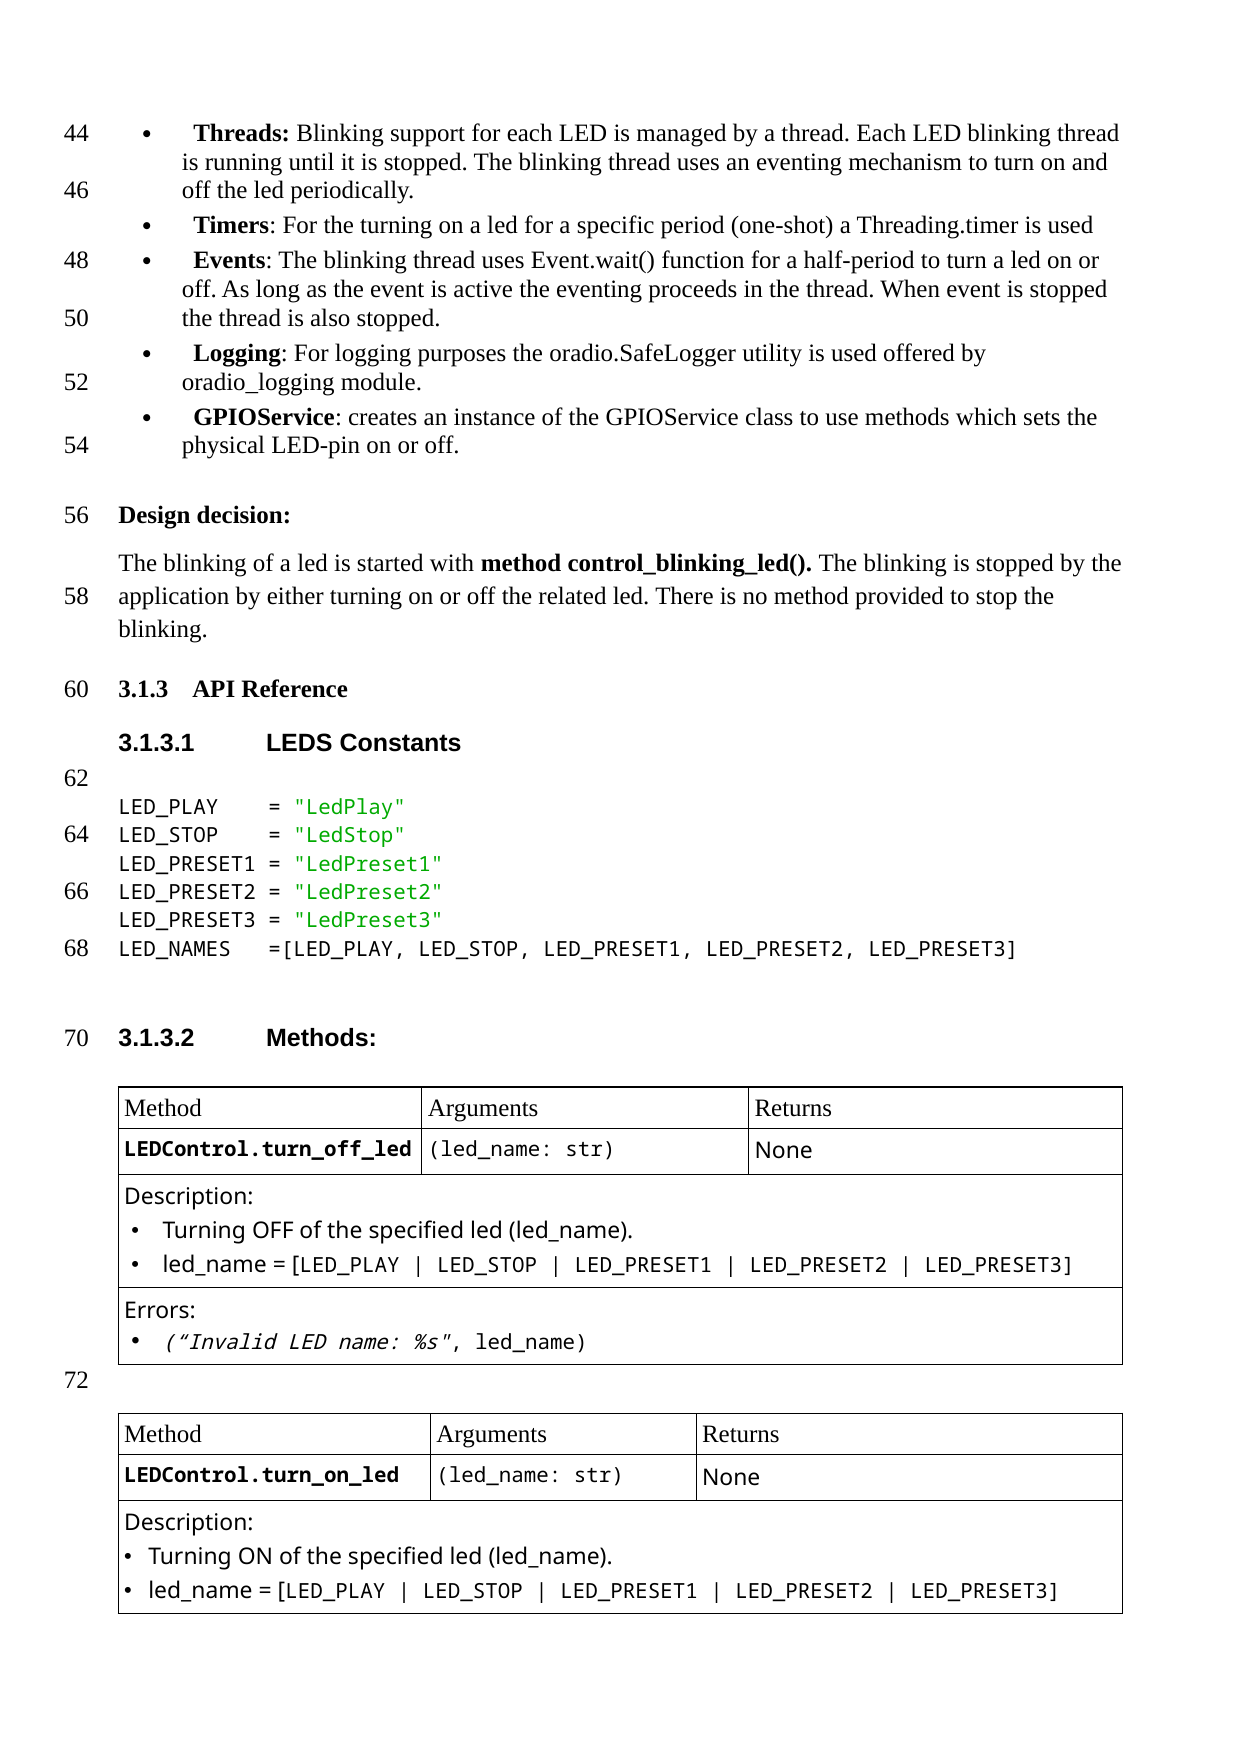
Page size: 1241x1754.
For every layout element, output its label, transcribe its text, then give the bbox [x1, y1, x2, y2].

text LED_STOP = "LedStop" [118, 820, 1122, 849]
text LED_PRESET2 = "LedPreset2" [118, 877, 1122, 906]
table_cell Description: Turning OFF of the specified led (led_name). led_name = [LED_PLAY | LED_STOP | LED_PRESET1 | LED_PRESET2 | LED_PRESET3] [119, 1175, 1122, 1287]
table_header Method [119, 1088, 421, 1128]
table_cell LEDControl.turn_on_led [119, 1455, 430, 1499]
table_header Arguments [422, 1088, 748, 1128]
table_header Arguments [431, 1414, 696, 1454]
table_cell None [749, 1129, 1122, 1173]
table_header Returns [697, 1414, 1122, 1454]
table_cell (led_name: str) [431, 1455, 696, 1499]
text LED_PLAY = "LedPlay" [118, 792, 1122, 820]
list Events: The blinking thread uses Event.wait() function for a half-period to turn a led on or off. As long as the event is active the eventing proceeds in the thread. When event is stopped the thread is also stopped. [143, 246, 1122, 332]
table_header Returns [749, 1088, 1122, 1128]
subtitle LEDS Constants [118, 728, 1122, 757]
text LED_PRESET3 = "LedPreset3" [118, 906, 1122, 934]
text LED_NAMES =[LED_PLAY, LED_STOP, LED_PRESET1, LED_PRESET2, LED_PRESET3] [118, 934, 1122, 962]
subtitle Methods: [118, 1023, 1122, 1051]
subtitle API Reference [118, 674, 1122, 703]
table_header Method [119, 1414, 430, 1454]
text The blinking of a led is started with method control_blinking_led(). The blinking is stopped by the application by either turning on or off the related led. There is no method provided to stop the blinking. [118, 548, 1122, 643]
list Threads: Blinking support for each LED is managed by a thread. Each LED blinking thread is running until it is stopped. The blinking thread uses an eventing mechanism to turn on and off the led periodically. [143, 118, 1122, 204]
table_cell Description: Turning ON of the specified led (led_name). led_name = [LED_PLAY | LED_STOP | LED_PRESET1 | LED_PRESET2 | LED_PRESET3] [119, 1501, 1122, 1613]
text LED_PRESET1 = "LedPreset1" [118, 849, 1122, 877]
list Logging: For logging purposes the oradio.SafeLogger utility is used offered by oradio_logging module. [143, 338, 1122, 396]
table_cell None [697, 1455, 1122, 1499]
list Timers: For the turning on a led for a specific period (one-shot) a Threading.timer is used [143, 211, 1122, 239]
text Design decision: [118, 501, 1122, 529]
table_cell (led_name: str) [422, 1129, 748, 1173]
list GPIOService: creates an instance of the GPIOService class to use methods which sets the physical LED-pin on or off. [143, 402, 1122, 459]
table_cell Errors: (“Invalid LED name: %s", led_name) [119, 1288, 1122, 1364]
table_cell LEDControl.turn_off_led [119, 1129, 421, 1173]
